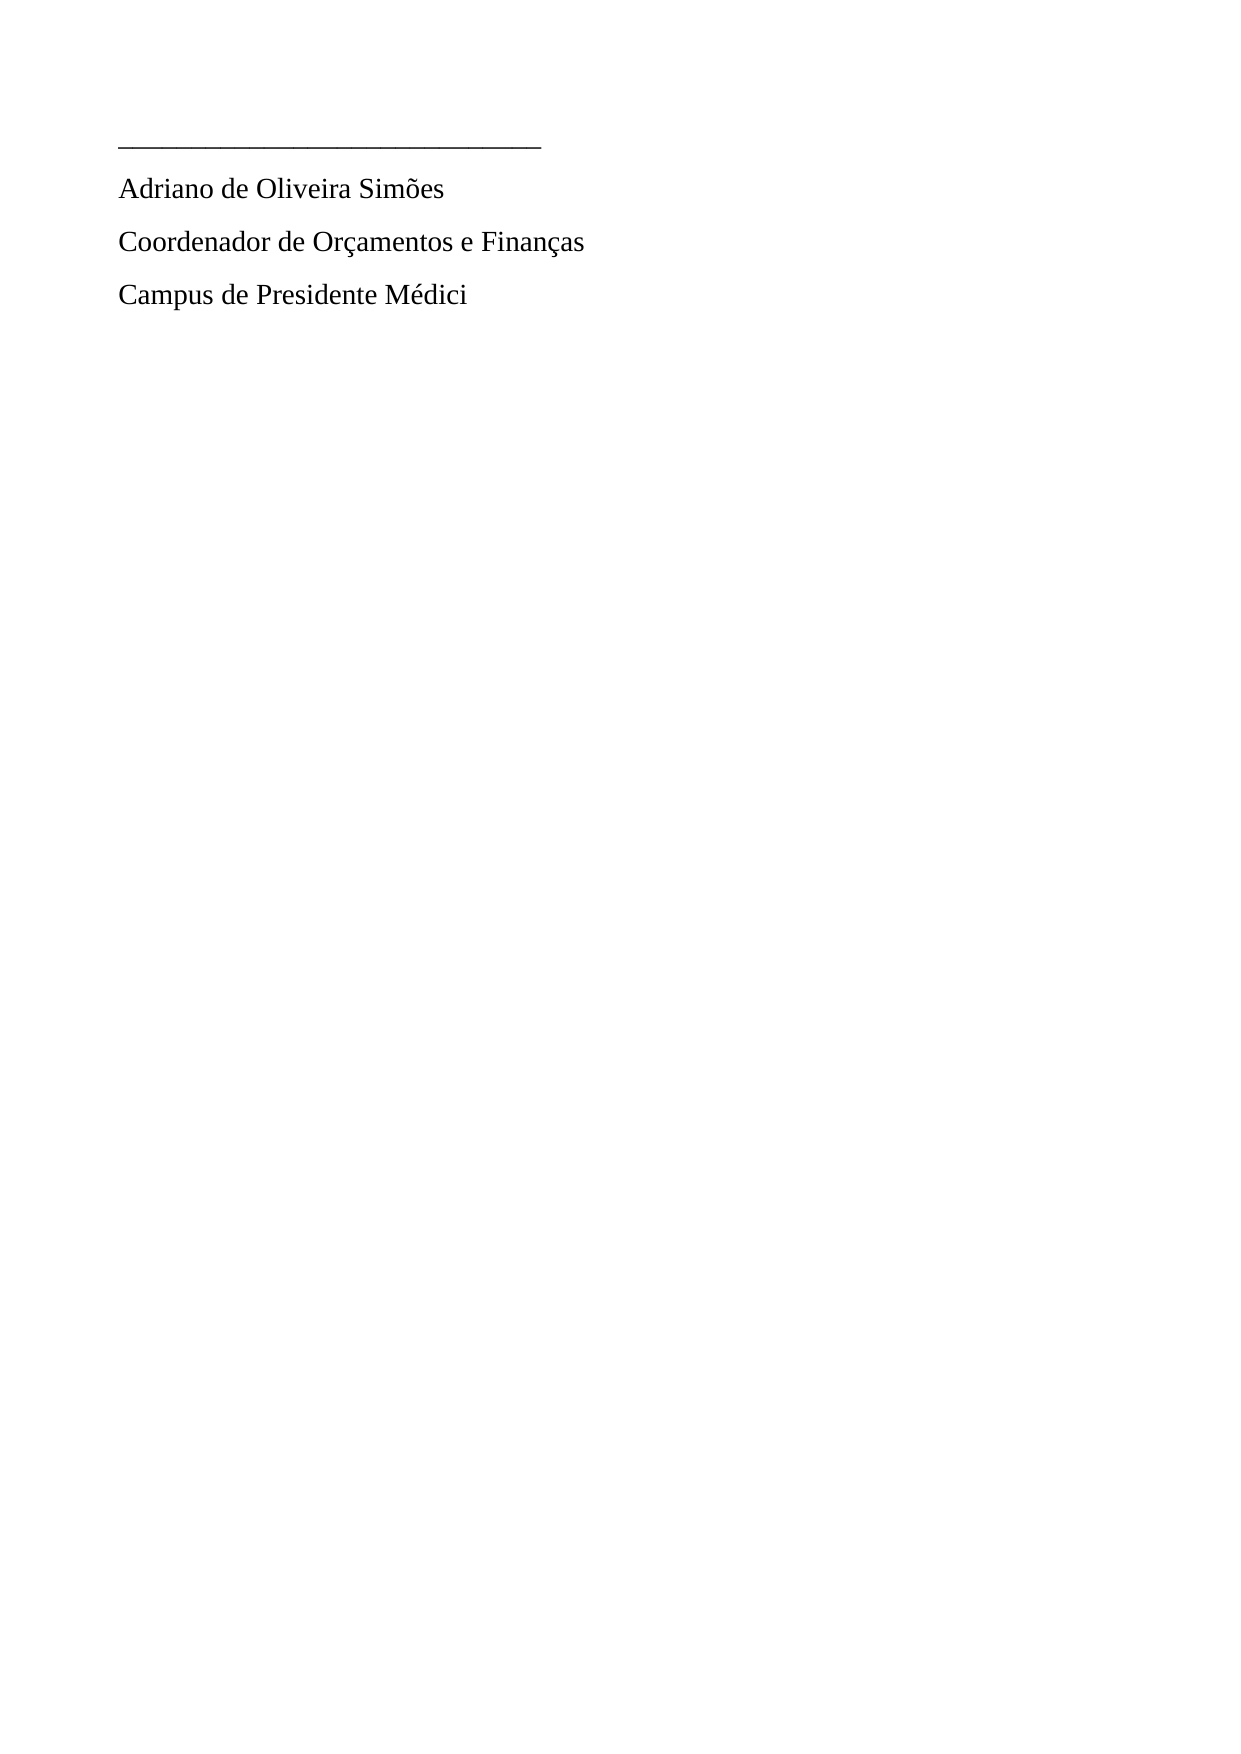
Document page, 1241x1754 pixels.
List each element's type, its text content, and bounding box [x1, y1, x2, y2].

text Adriano de Oliveira Simões [118, 171, 1122, 205]
text Coordenador de Orçamentos e Finanças [118, 224, 1122, 258]
text Campus de Presidente Médici [118, 277, 1122, 311]
text _____________________________ [118, 118, 1122, 152]
